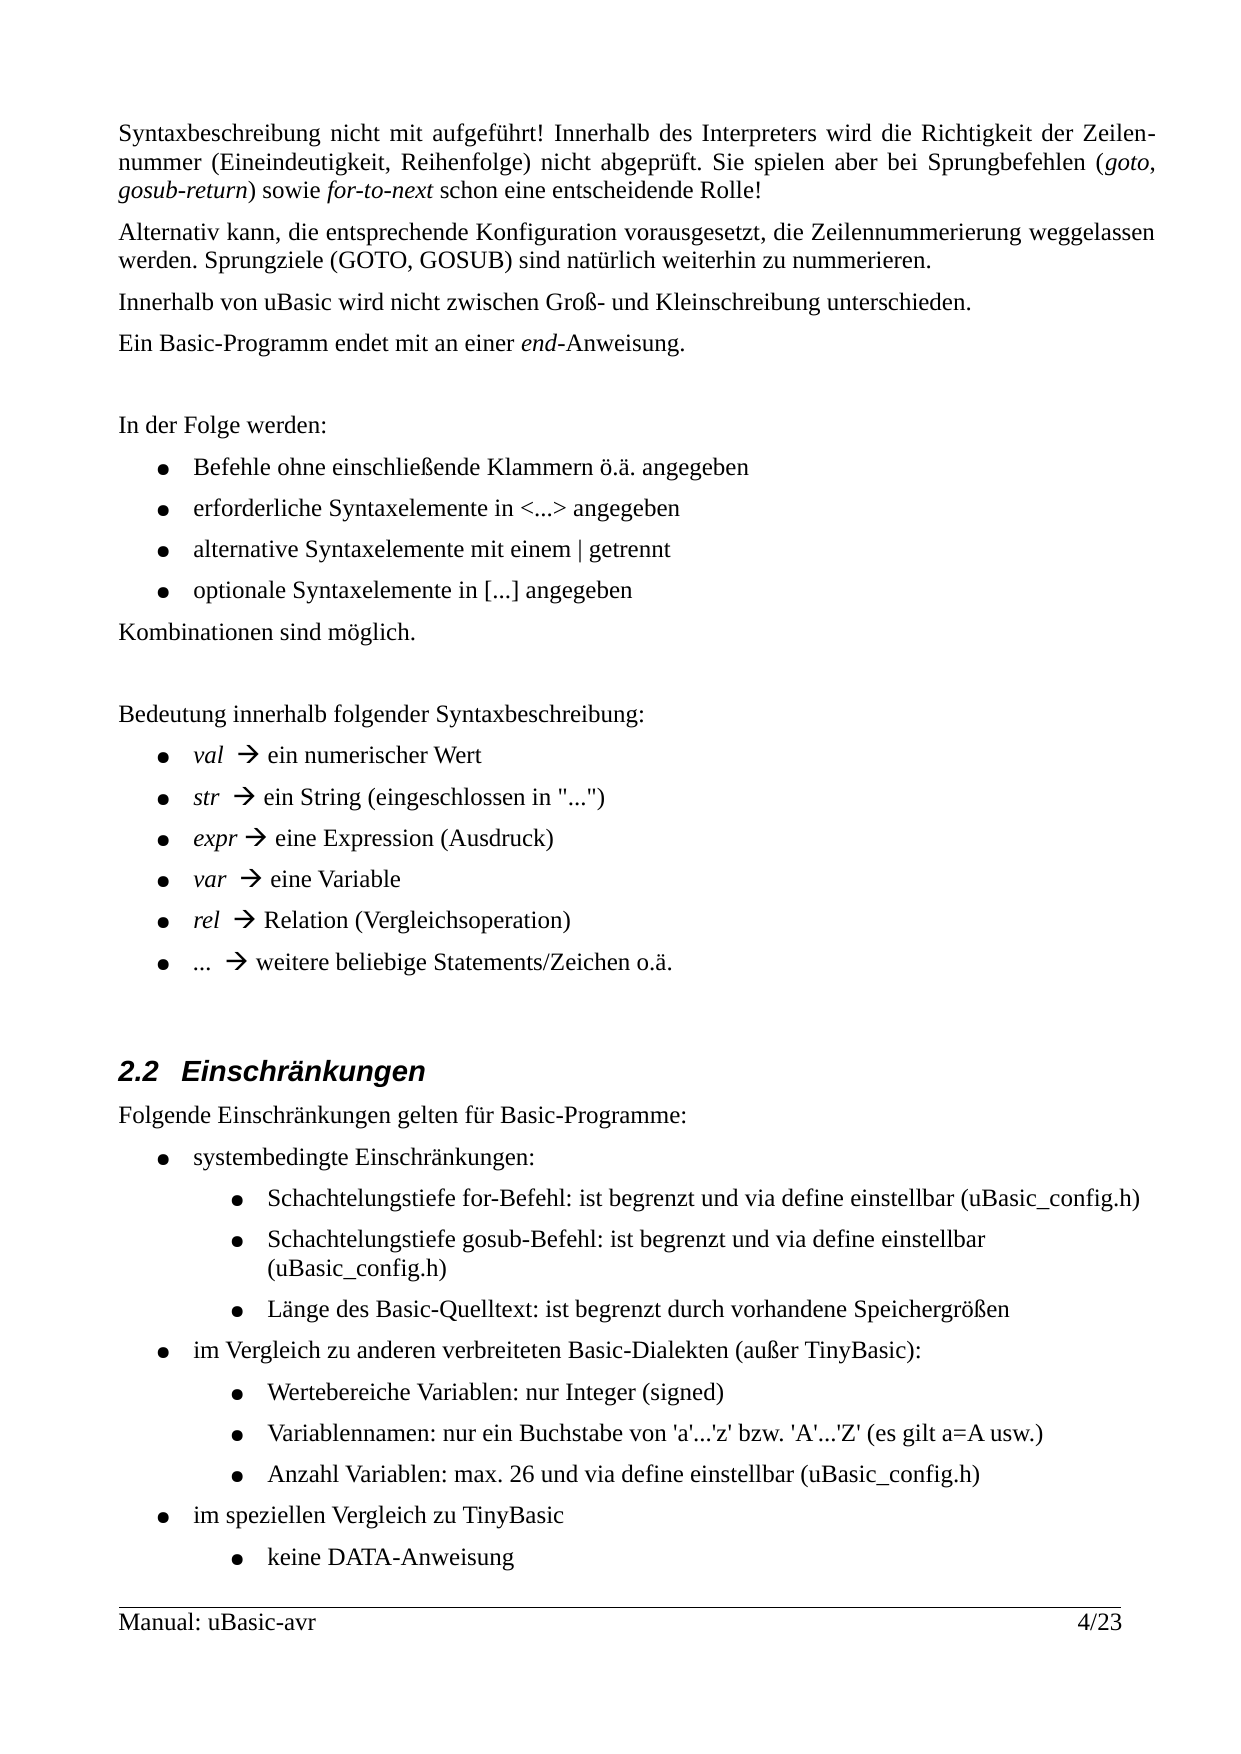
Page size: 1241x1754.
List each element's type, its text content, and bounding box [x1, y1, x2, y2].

subtitle Einschränkungen [118, 1054, 1156, 1088]
list keine DATA-Anweisung [229, 1542, 1156, 1570]
list optionale Syntaxelemente in [...] angegeben [156, 576, 1156, 604]
list val  ein numerischer Wert [156, 741, 1156, 769]
text Kombinationen sind möglich. [118, 617, 1156, 646]
text Syntaxbeschreibung nicht mit aufgeführt! Innerhalb des Interpreters wird die Richtigkeit der Zeilen­nummer (Eineindeutigkeit, Reihenfolge) nicht abgeprüft. Sie spielen aber bei Sprungbefehlen (goto, gosub-return) sowie for-to-next schon eine entscheidende Rolle! [118, 118, 1156, 204]
list ...  weitere beliebige Statements/Zeichen o.ä. [156, 947, 1156, 976]
list Anzahl Variablen: max. 26 und via define einstellbar (uBasic_config.h) [229, 1459, 1156, 1488]
list Schachtelungstiefe gosub-Befehl: ist begrenzt und via define einstellbar (uBasic_config.h) [229, 1224, 1156, 1282]
list im speziellen Vergleich zu TinyBasic [156, 1500, 1156, 1529]
list systembedingte Einschränkungen: [156, 1142, 1156, 1170]
list str  ein String (eingeschlossen in "...") [156, 782, 1156, 811]
list var  eine Variable [156, 864, 1156, 893]
list Schachtelungstiefe for-Befehl: ist begrenzt und via define einstellbar (uBasic_config.h) [229, 1183, 1156, 1212]
list Länge des Basic-Quelltext: ist begrenzt durch vorhandene Speichergrößen [229, 1294, 1156, 1323]
list im Vergleich zu anderen verbreiteten Basic-Dialekten (außer TinyBasic): [156, 1335, 1156, 1364]
text Ein Basic-Programm endet mit an einer end-Anweisung. [118, 328, 1156, 357]
list alternative Syntaxelemente mit einem | getrennt [156, 534, 1156, 563]
list Befehle ohne einschließende Klammern ö.ä. angegeben [156, 452, 1156, 481]
list expr  eine Expression (Ausdruck) [156, 823, 1156, 852]
list Wertebereiche Variablen: nur Integer (signed) [229, 1377, 1156, 1405]
list Variablennamen: nur ein Buchstabe von 'a'...'z' bzw. 'A'...'Z' (es gilt a=A usw.) [229, 1418, 1156, 1447]
text In der Folge werden: [118, 411, 1156, 439]
text Folgende Einschränkungen gelten für Basic-Programme: [118, 1100, 1156, 1129]
text Alternativ kann, die entsprechende Konfiguration vorausgesetzt, die Zeilennummerierung weggelassen werden. Sprungziele (GOTO, GOSUB) sind natürlich weiterhin zu nummerieren. [118, 217, 1156, 274]
text Bedeutung innerhalb folgender Syntaxbeschreibung: [118, 699, 1156, 728]
list rel  Relation (Vergleichsoperation) [156, 906, 1156, 934]
list erforderliche Syntaxelemente in <...> angegeben [156, 493, 1156, 522]
text Innerhalb von uBasic wird nicht zwischen Groß- und Kleinschreibung unterschieden. [118, 287, 1156, 316]
